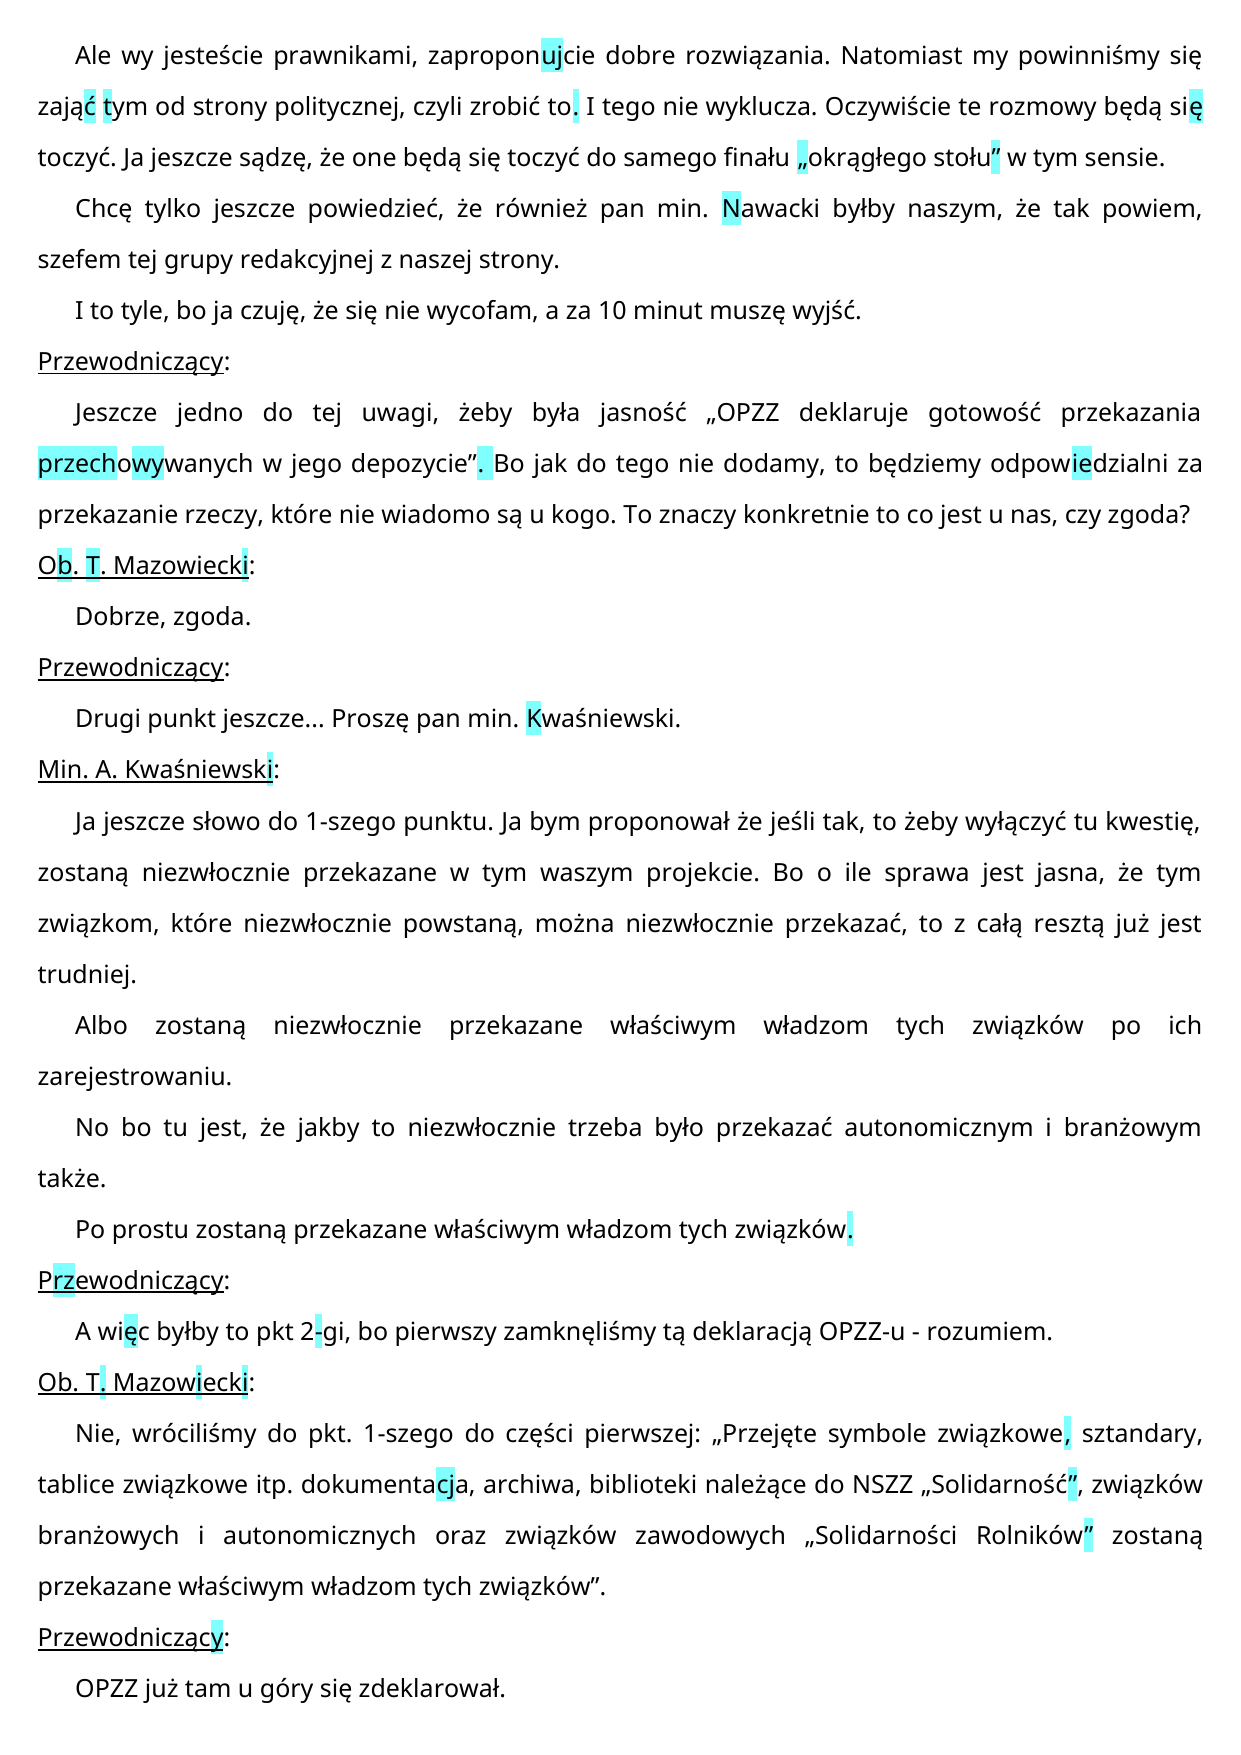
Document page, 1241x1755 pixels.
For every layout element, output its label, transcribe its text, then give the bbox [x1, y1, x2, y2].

text Drugi punkt jeszcze... Proszę pan min. Kwaśniewski. [37, 701, 1203, 735]
text I to tyle, bo ja czuję, że się nie wycofam, a za 10 minut muszę wyjść. [37, 293, 1203, 327]
text Po prostu zostaną przekazane właściwym władzom tych związków. [37, 1211, 1203, 1246]
text Jeszcze jedno do tej uwagi, żeby była jasność „OPZZ deklaruje gotowość przekazania przechowywanych w jego depozycie”. Bo jak do tego nie dodamy, to będziemy odpowiedzialni za przekazanie rzeczy, które nie wiadomo są u kogo. To znaczy konkretnie to co jest u nas, czy zgoda? [37, 395, 1203, 531]
text Ale wy jesteście prawnikami, zaproponujcie dobre rozwiązania. Natomiast my powinniśmy się zająć tym od strony politycznej, czyli zrobić to. I tego nie wyklucza. Oczywiście te rozmowy będą się toczyć. Ja jeszcze sądzę, że one będą się toczyć do samego finału „okrągłego stołu” w tym sensie. [37, 37, 1203, 174]
text Ob. T. Mazowiecki: [37, 548, 1203, 582]
text A więc byłby to pkt 2-gi, bo pierwszy zamknęliśmy tą deklaracją OPZZ-u - rozumiem. [37, 1313, 1203, 1348]
text Albo zostaną niezwłocznie przekazane właściwym władzom tych związków po ich zarejestrowaniu. [37, 1007, 1203, 1092]
text Ob. T. Mazowiecki: [37, 1364, 1203, 1399]
text Min. A. Kwaśniewski: [37, 752, 1203, 786]
text Dobrze, zgoda. [37, 599, 1203, 633]
text Chcę tylko jeszcze powiedzieć, że również pan min. Nawacki byłby naszym, że tak powiem, szefem tej grupy redakcyjnej z naszej strony. [37, 191, 1203, 276]
text Nie, wróciliśmy do pkt. 1-szego do części pierwszej: „Przejęte symbole związkowe, sztandary, tablice związkowe itp. dokumentacja, archiwa, biblioteki należące do NSZZ „Solidarność”, związków branżowych i autonomicznych oraz związków zawodowych „Solidarności Rolników” zostaną przekazane właściwym władzom tych związków”. [37, 1416, 1203, 1603]
text Przewodniczący: [37, 650, 1203, 684]
text Przewodniczący: [37, 344, 1203, 378]
text Ja jeszcze słowo do 1-szego punktu. Ja bym proponował że jeśli tak, to żeby wyłączyć tu kwestię, zostaną niezwłocznie przekazane w tym waszym projekcie. Bo o ile sprawa jest jasna, że tym związkom, które niezwłocznie powstaną, można niezwłocznie przekazać, to z całą resztą już jest trudniej. [37, 803, 1203, 990]
text Przewodniczący: [37, 1262, 1203, 1297]
text No bo tu jest, że jakby to niezwłocznie trzeba było przekazać autonomicznym i branżowym także. [37, 1109, 1203, 1194]
text Przewodniczący: [37, 1620, 1203, 1654]
text OPZZ już tam u góry się zdeklarował. [37, 1671, 1203, 1705]
